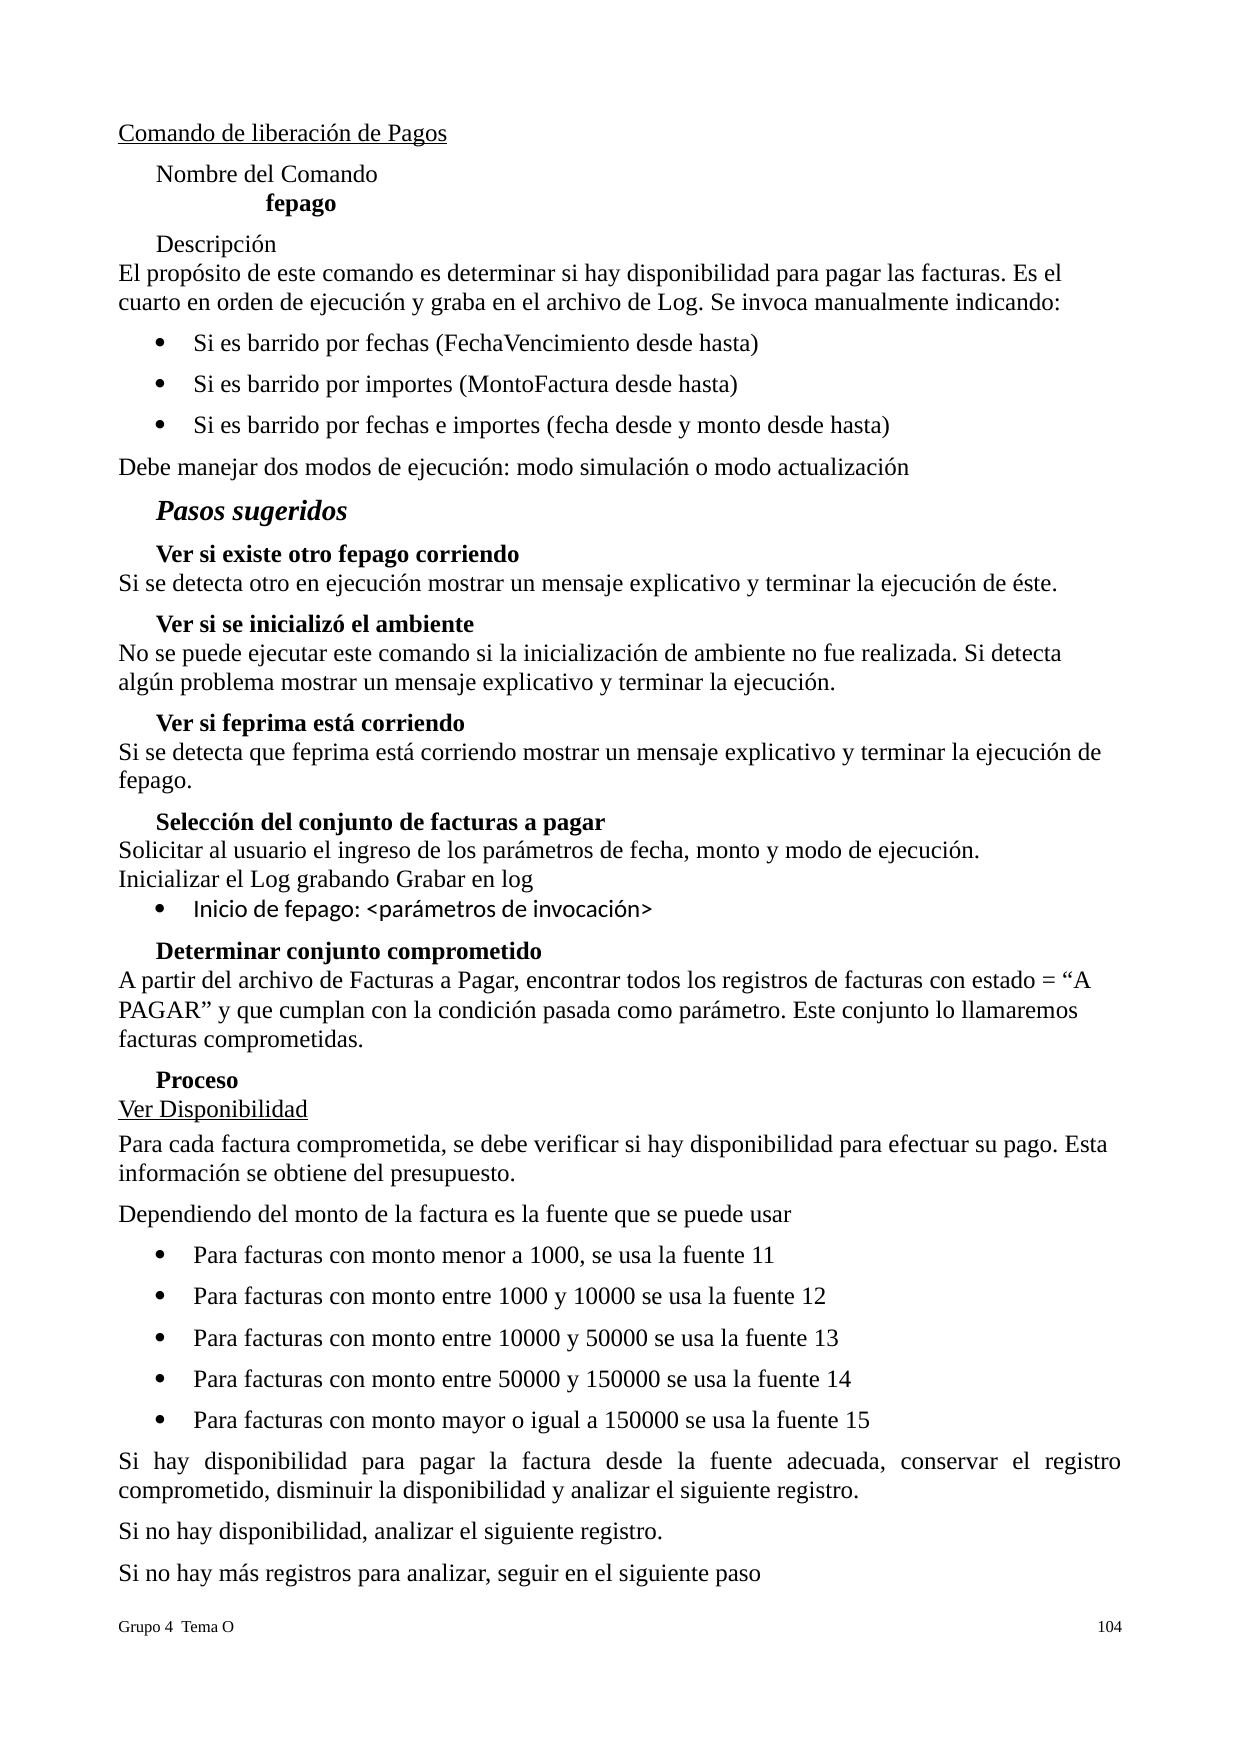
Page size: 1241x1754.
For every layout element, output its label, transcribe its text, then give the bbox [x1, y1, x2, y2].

text Debe manejar dos modos de ejecución: modo simulación o modo actualización [118, 452, 1122, 481]
text A partir del archivo de Facturas a Pagar, encontrar todos los registros de facturas con estado = “A PAGAR” y que cumplan con la condición pasada como parámetro. Este conjunto lo llamaremos facturas comprometidas. [118, 965, 1122, 1053]
list Para facturas con monto mayor o igual a 150000 se usa la fuente 15 [156, 1405, 1122, 1434]
text Para cada factura comprometida, se debe verificar si hay disponibilidad para efectuar su pago. Esta información se obtiene del presupuesto. [118, 1129, 1122, 1186]
text Ver si feprima está corriendo [156, 708, 1122, 737]
text Comando de liberación de Pagos [118, 118, 1122, 147]
text Nombre del Comando [156, 159, 1122, 188]
list Si es barrido por fechas e importes (fecha desde y monto desde hasta) [156, 411, 1122, 439]
text Dependiendo del monto de la factura es la fuente que se puede usar [118, 1199, 1122, 1228]
text El propósito de este comando es determinar si hay disponibilidad para pagar las facturas. Es el cuarto en orden de ejecución y graba en el archivo de Log. Se invoca manualmente indicando: [118, 258, 1122, 316]
text Ver si se inicializó el ambiente [156, 609, 1122, 638]
text Solicitar al usuario el ingreso de los parámetros de fecha, monto y modo de ejecución. [118, 835, 1122, 864]
list Inicio de fepago: <parámetros de invocación> [155, 893, 1122, 923]
text Inicializar el Log grabando Grabar en log [118, 864, 1122, 893]
text Si se detecta otro en ejecución mostrar un mensaje explicativo y terminar la ejecución de éste. [118, 568, 1122, 597]
text Si no hay disponibilidad, analizar el siguiente registro. [118, 1516, 1122, 1545]
text Selección del conjunto de facturas a pagar [156, 807, 1122, 835]
text fepago [266, 188, 1122, 217]
list Para facturas con monto entre 50000 y 150000 se usa la fuente 14 [156, 1364, 1122, 1393]
text Ver Disponibilidad [118, 1094, 1122, 1123]
text Si se detecta que feprima está corriendo mostrar un mensaje explicativo y terminar la ejecución de fepago. [118, 737, 1122, 794]
list Para facturas con monto entre 1000 y 10000 se usa la fuente 12 [156, 1281, 1122, 1310]
text Ver si existe otro fepago corriendo [156, 539, 1122, 568]
text Proceso [156, 1065, 1122, 1094]
text Si no hay más registros para analizar, seguir en el siguiente paso [118, 1558, 1122, 1586]
text Si hay disponibilidad para pagar la factura desde la fuente adecuada, conservar el registro comprometido, disminuir la disponibilidad y analizar el siguiente registro. [118, 1446, 1122, 1504]
list Si es barrido por fechas (FechaVencimiento desde hasta) [156, 328, 1122, 357]
text Pasos sugeridos [156, 493, 1122, 527]
list Para facturas con monto entre 10000 y 50000 se usa la fuente 13 [156, 1323, 1122, 1351]
text Determinar conjunto comprometido [156, 936, 1122, 965]
text Descripción [156, 229, 1122, 258]
list Para facturas con monto menor a 1000, se usa la fuente 11 [156, 1240, 1122, 1269]
text No se puede ejecutar este comando si la inicialización de ambiente no fue realizada. Si detecta algún problema mostrar un mensaje explicativo y terminar la ejecución. [118, 638, 1122, 695]
list Si es barrido por importes (MontoFactura desde hasta) [156, 369, 1122, 398]
